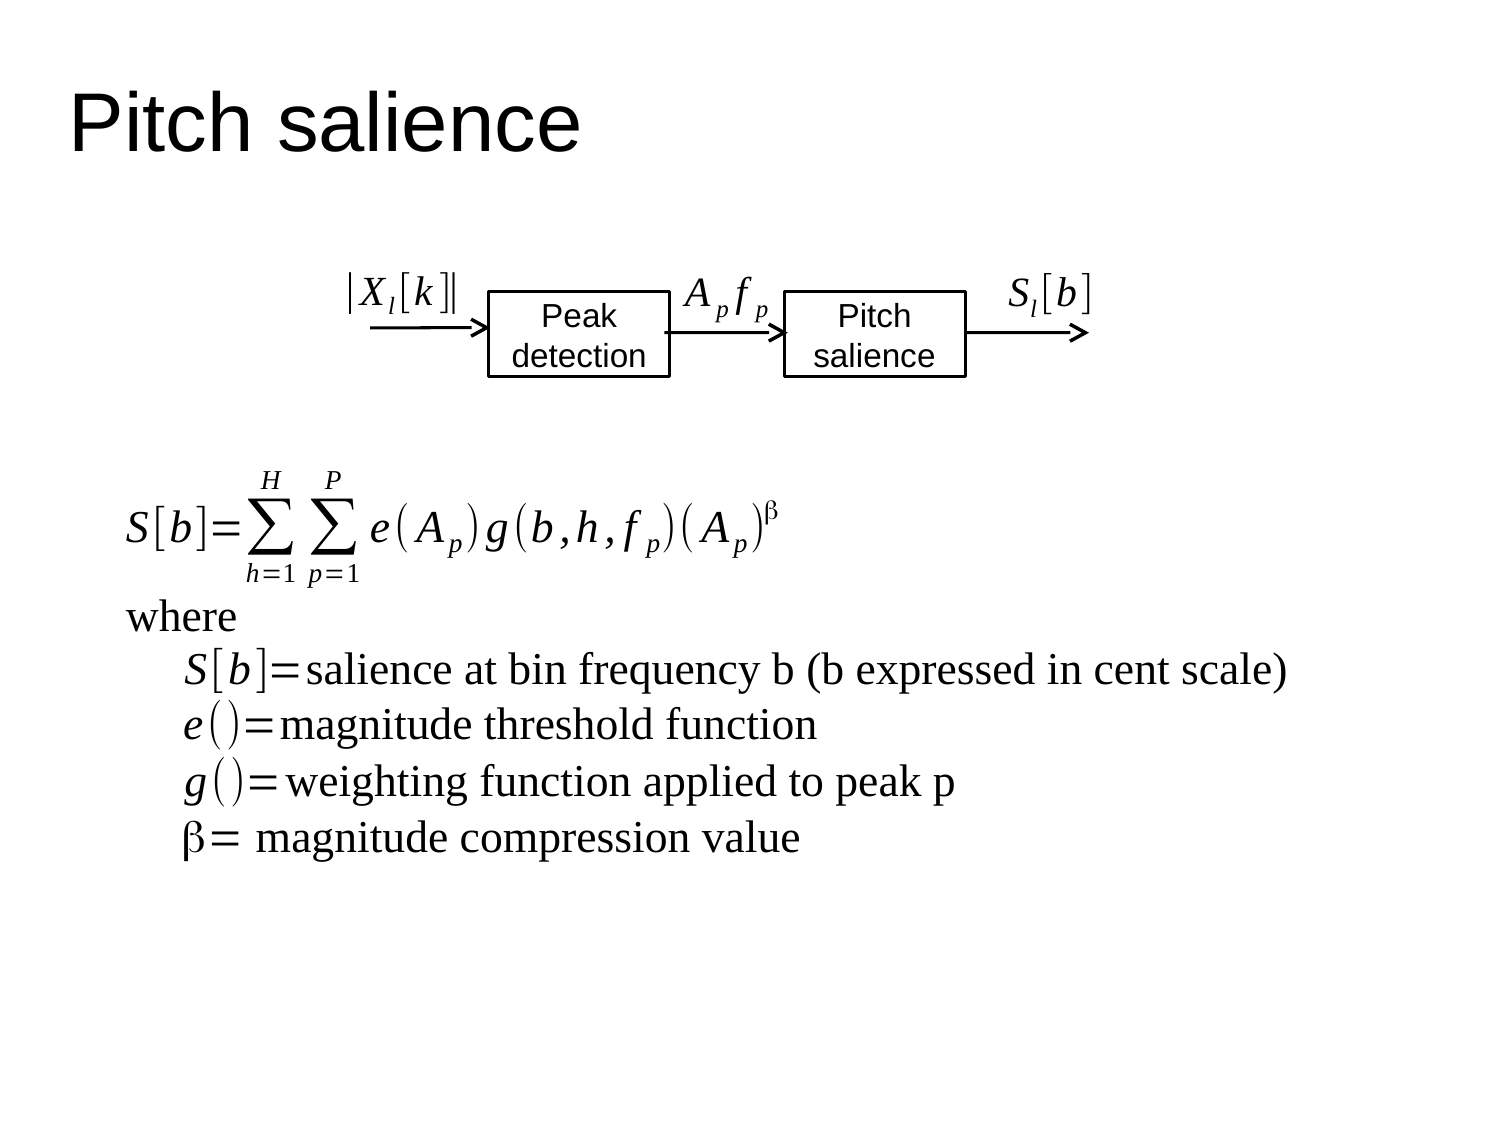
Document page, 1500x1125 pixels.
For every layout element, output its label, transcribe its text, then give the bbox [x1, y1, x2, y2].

text_box Pitch salience [784, 291, 966, 377]
chart [117, 464, 1306, 865]
chart [675, 270, 775, 323]
chart [336, 268, 469, 321]
chart [1000, 270, 1098, 323]
title Pitch salience [38, 8, 1471, 238]
text_box Peak detection [488, 291, 670, 377]
